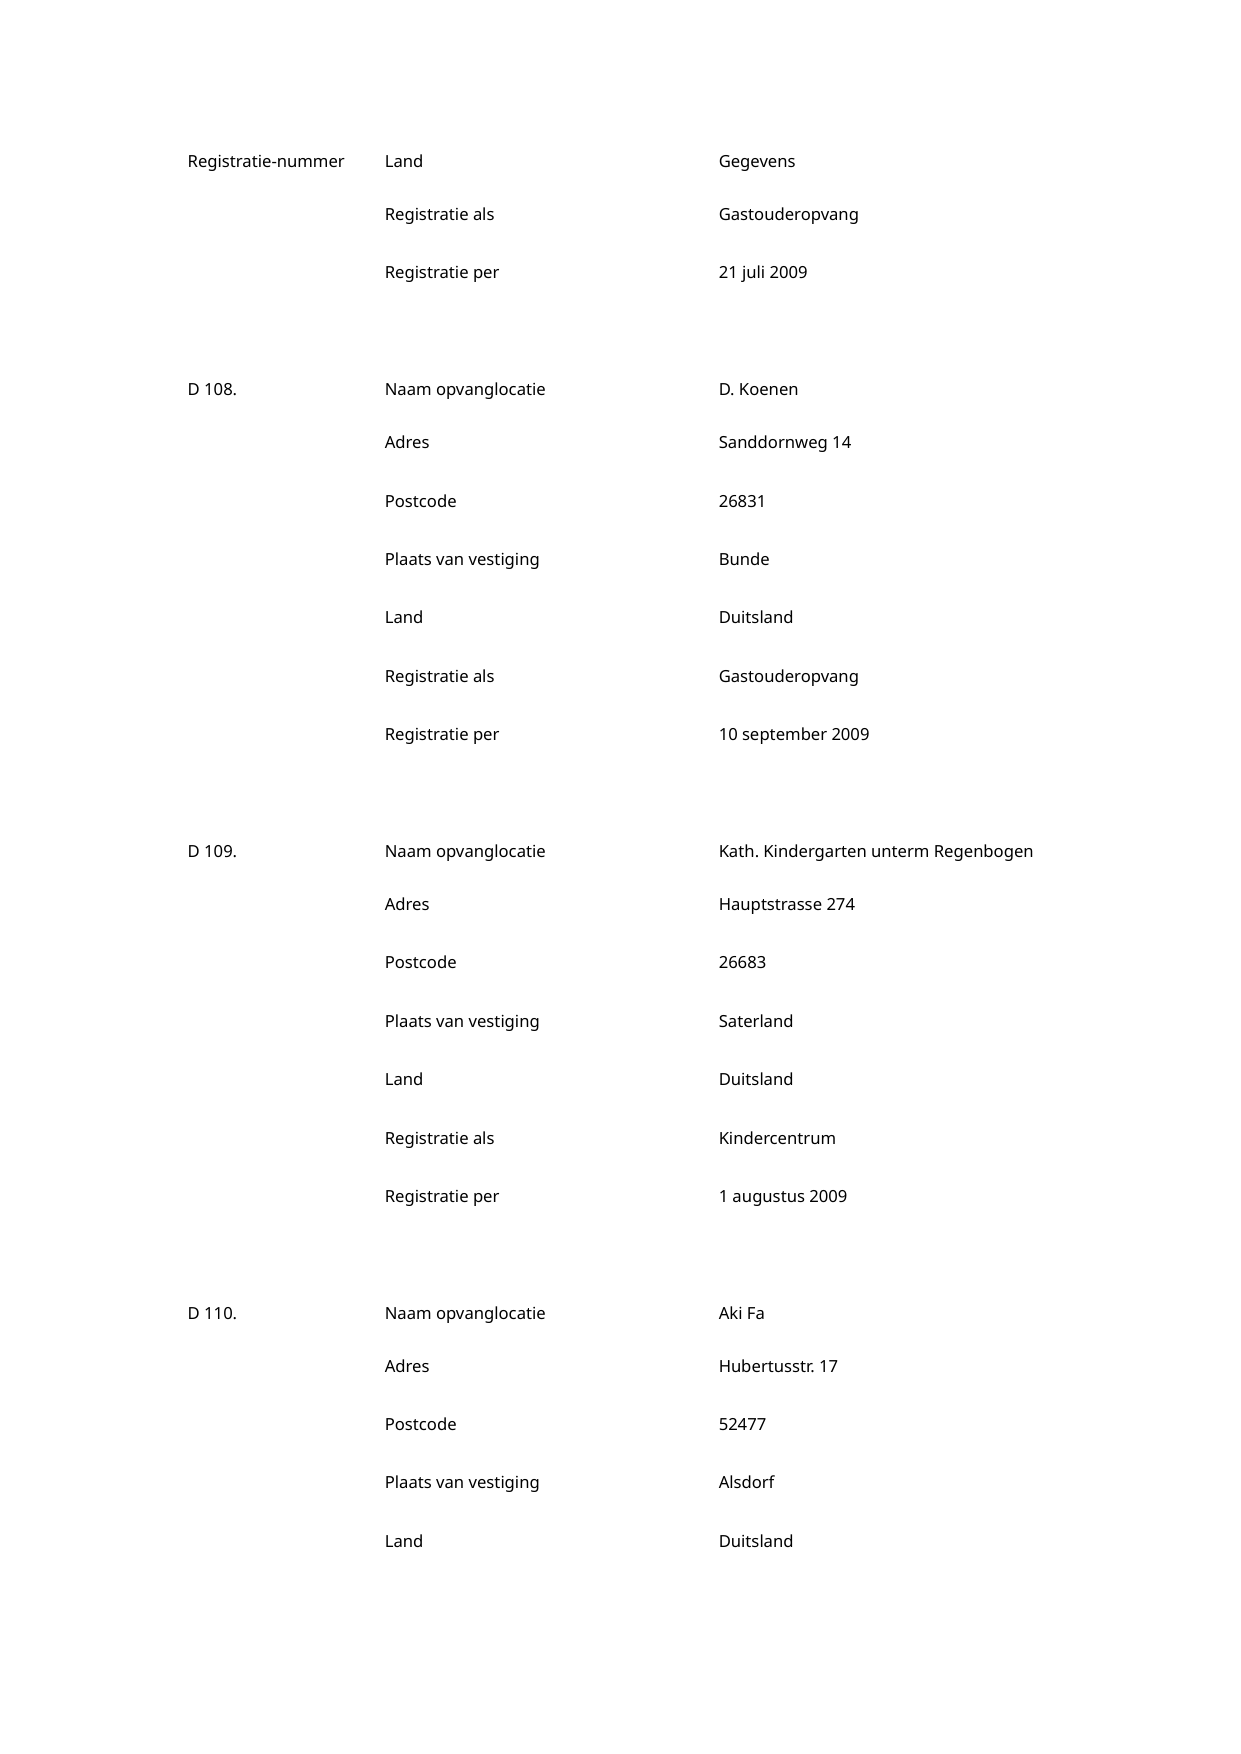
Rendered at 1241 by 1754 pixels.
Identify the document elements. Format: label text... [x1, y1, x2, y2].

table_cell [719, 320, 1053, 378]
table_cell D 109. [188, 840, 384, 892]
table_cell Duitsland [719, 1068, 1053, 1126]
table_cell 52477 [719, 1413, 1053, 1471]
table_cell Postcode [385, 951, 718, 1009]
table_cell [188, 548, 384, 606]
table_cell Naam opvanglocatie [385, 840, 718, 892]
table_cell Land [385, 606, 718, 664]
table_cell [188, 893, 384, 951]
table_cell Gastouderopvang [719, 665, 1053, 723]
table_cell [719, 1243, 1053, 1302]
table_cell [188, 261, 384, 319]
table_cell [188, 781, 384, 840]
table_cell Kath. Kindergarten unterm Regenbogen [719, 840, 1053, 892]
table_cell D 110. [188, 1302, 384, 1354]
table_cell [188, 1471, 384, 1529]
table_header Land [385, 150, 718, 203]
table_cell Naam opvanglocatie [385, 1302, 718, 1354]
table_cell Gastouderopvang [719, 203, 1053, 261]
table_cell [188, 606, 384, 664]
table_cell D. Koenen [719, 378, 1053, 431]
table_cell [719, 781, 1053, 840]
table_cell Plaats van vestiging [385, 1471, 718, 1529]
table_cell Naam opvanglocatie [385, 378, 718, 431]
table_cell D 108. [188, 378, 384, 431]
table_cell Adres [385, 1354, 718, 1413]
table_cell 26683 [719, 951, 1053, 1009]
table_cell [188, 203, 384, 261]
table_cell Duitsland [719, 1530, 1053, 1588]
table_cell Registratie als [385, 203, 718, 261]
table_cell Plaats van vestiging [385, 1009, 718, 1068]
table_cell 26831 [719, 489, 1053, 548]
table_cell Registratie per [385, 1185, 718, 1243]
table_cell Registratie als [385, 1126, 718, 1185]
table_cell Land [385, 1530, 718, 1588]
table_cell [188, 1354, 384, 1413]
table_cell Adres [385, 431, 718, 489]
table_cell [188, 665, 384, 723]
table_cell Saterland [719, 1009, 1053, 1068]
table_cell [188, 1126, 384, 1185]
table_cell Hauptstrasse 274 [719, 893, 1053, 951]
table_cell Postcode [385, 1413, 718, 1471]
table_cell Registratie als [385, 665, 718, 723]
table_cell Hubertusstr. 17 [719, 1354, 1053, 1413]
table_cell [188, 320, 384, 378]
table_cell [188, 1185, 384, 1243]
table_cell Registratie per [385, 261, 718, 319]
table_cell Plaats van vestiging [385, 548, 718, 606]
table_cell Duitsland [719, 606, 1053, 664]
table_cell Alsdorf [719, 1471, 1053, 1529]
table_cell Kindercentrum [719, 1126, 1053, 1185]
table_cell [188, 1009, 384, 1068]
table_cell [188, 951, 384, 1009]
table_cell [385, 781, 718, 840]
table_cell Aki Fa [719, 1302, 1053, 1354]
table_cell [188, 1243, 384, 1302]
table_cell Land [385, 1068, 718, 1126]
table_cell [188, 1413, 384, 1471]
table_cell Adres [385, 893, 718, 951]
table_cell [188, 431, 384, 489]
table_cell Bunde [719, 548, 1053, 606]
table_header Gegevens [719, 150, 1053, 203]
table_cell [188, 723, 384, 781]
table_cell 1 augustus 2009 [719, 1185, 1053, 1243]
table_cell [188, 1530, 384, 1588]
table_cell [188, 1068, 384, 1126]
table_cell 10 september 2009 [719, 723, 1053, 781]
table_cell Postcode [385, 489, 718, 548]
table_cell Sanddornweg 14 [719, 431, 1053, 489]
table_header Registratie-nummer [188, 150, 384, 203]
table_cell [188, 489, 384, 548]
table_cell [385, 1243, 718, 1302]
table_cell 21 juli 2009 [719, 261, 1053, 319]
table_cell Registratie per [385, 723, 718, 781]
table_cell [385, 320, 718, 378]
